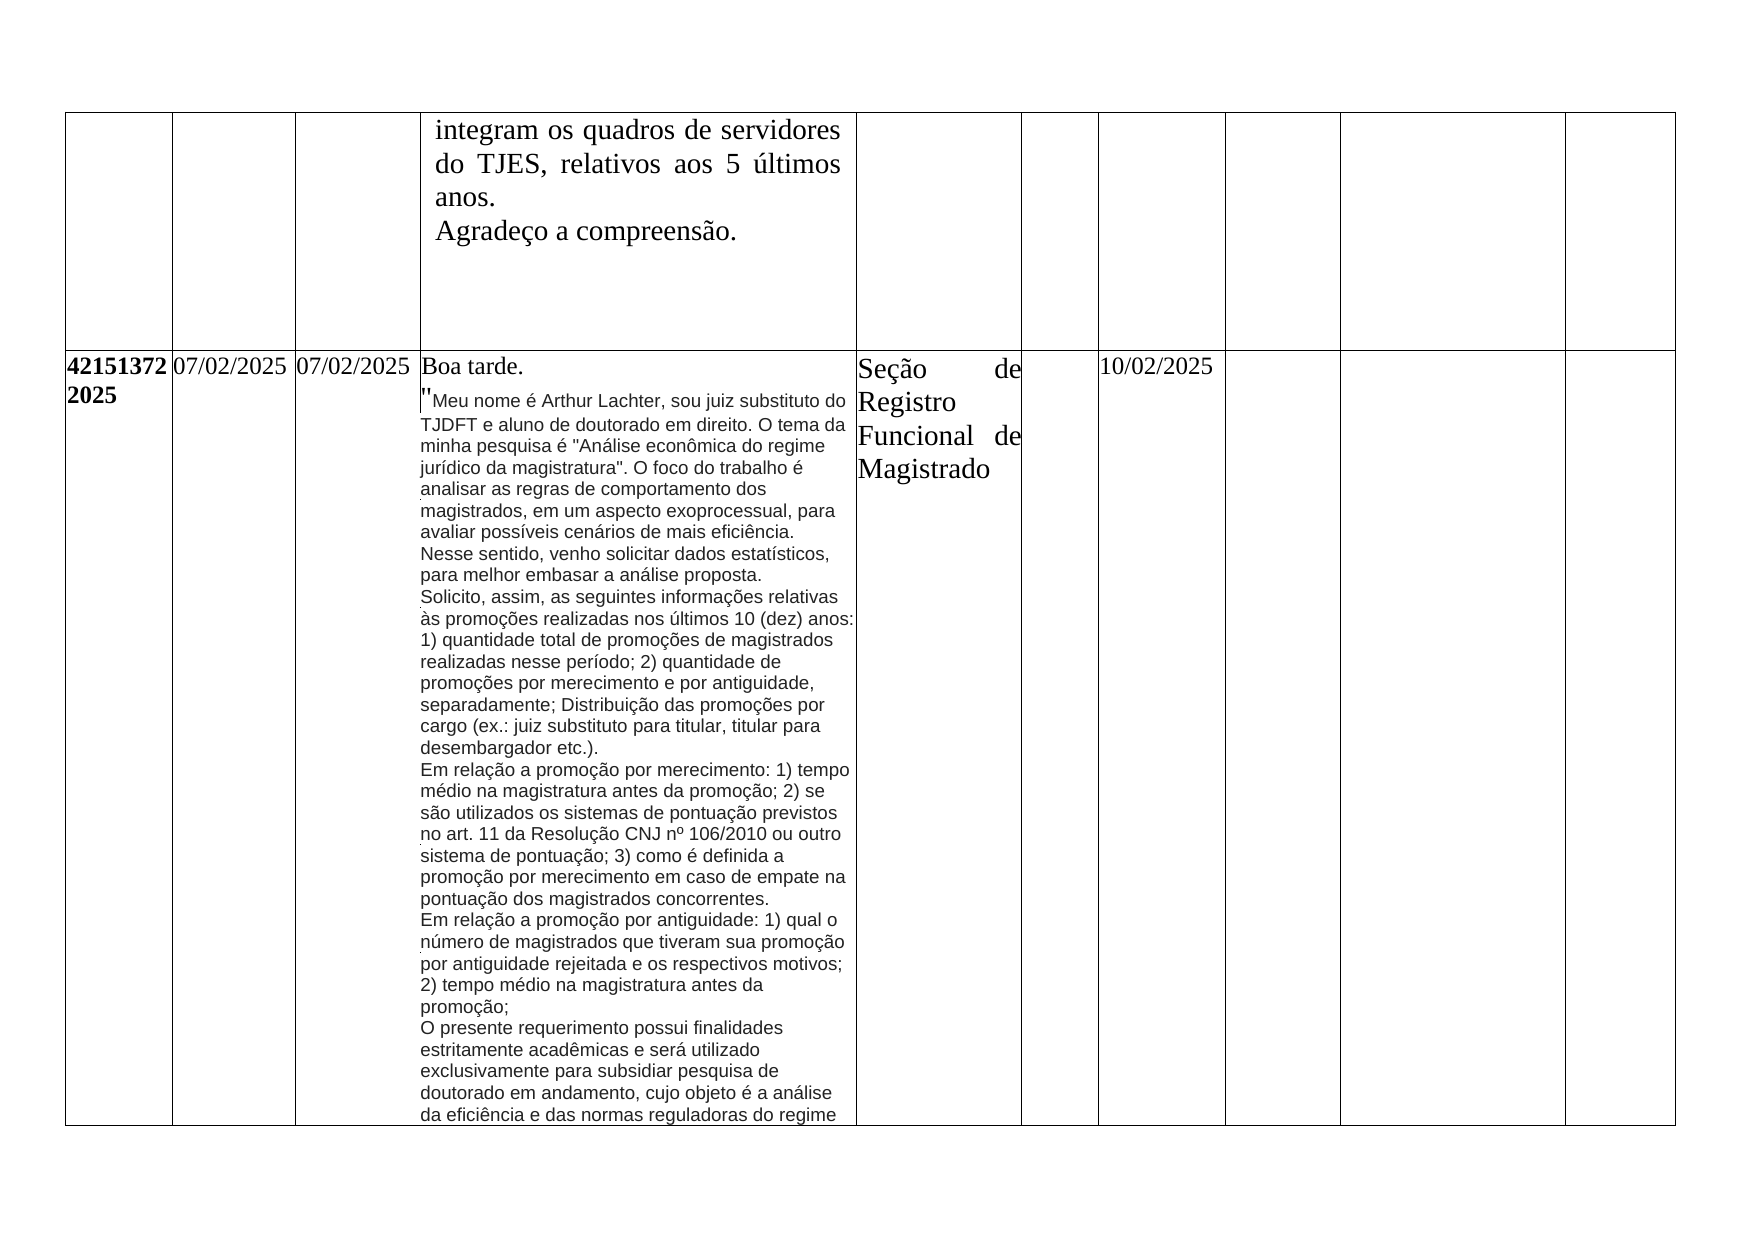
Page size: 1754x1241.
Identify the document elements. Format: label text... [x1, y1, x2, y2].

table_cell [296, 113, 420, 350]
table_cell 07/02/2025 [296, 351, 420, 1125]
table_cell integram os quadros de servidores do TJES, relativos aos 5 últimos anos. Agradeço a compreensão. [421, 113, 856, 350]
table_cell 10/02/2025 [1099, 351, 1225, 1125]
table_cell [1226, 351, 1340, 1125]
table_cell [1566, 351, 1675, 1125]
table_cell [1566, 113, 1675, 350]
table_cell [173, 113, 295, 350]
table_cell [1022, 351, 1098, 1125]
table_cell 07/02/2025 [173, 351, 295, 1125]
table_cell [1226, 113, 1340, 350]
table_cell [1341, 351, 1565, 1125]
table_cell [1341, 113, 1565, 350]
table_cell [1022, 113, 1098, 350]
table_cell Seção de Registro Funcional de Magistrado [857, 351, 1021, 1125]
table_cell [1099, 113, 1225, 350]
table_cell 421513722025 [66, 351, 172, 1125]
table_cell [66, 113, 172, 350]
table_cell Boa tarde. "Meu nome é Arthur Lachter, sou juiz substituto do TJDFT e aluno de doutorado em direito. O tema da minha pesquisa é "Análise econômica do regime jurídico da magistratura". O foco do trabalho é analisar as regras de comportamento dos magistrados, em um aspecto exoprocessual, para avaliar possíveis cenários de mais eficiência. Nesse sentido, venho solicitar dados estatísticos, para melhor embasar a análise proposta. Solicito, assim, as seguintes informações relativas às promoções realizadas nos últimos 10 (dez) anos: 1) quantidade total de promoções de magistrados realizadas nesse período; 2) quantidade de promoções por merecimento e por antiguidade, separadamente; Distribuição das promoções por cargo (ex.: juiz substituto para titular, titular para desembargador etc.). Em relação a promoção por merecimento: 1) tempo médio na magistratura antes da promoção; 2) se são utilizados os sistemas de pontuação previstos no art. 11 da Resolução CNJ nº 106/2010 ou outro sistema de pontuação; 3) como é definida a promoção por merecimento em caso de empate na pontuação dos magistrados concorrentes. Em relação a promoção por antiguidade: 1) qual o número de magistrados que tiveram sua promoção por antiguidade rejeitada e os respectivos motivos; 2) tempo médio na magistratura antes da promoção; O presente requerimento possui finalidades estritamente acadêmicas e será utilizado exclusivamente para subsidiar pesquisa de doutorado em andamento, cujo objeto é a análise da eficiência e das normas reguladoras do regime [421, 351, 856, 1125]
table_cell [857, 113, 1021, 350]
